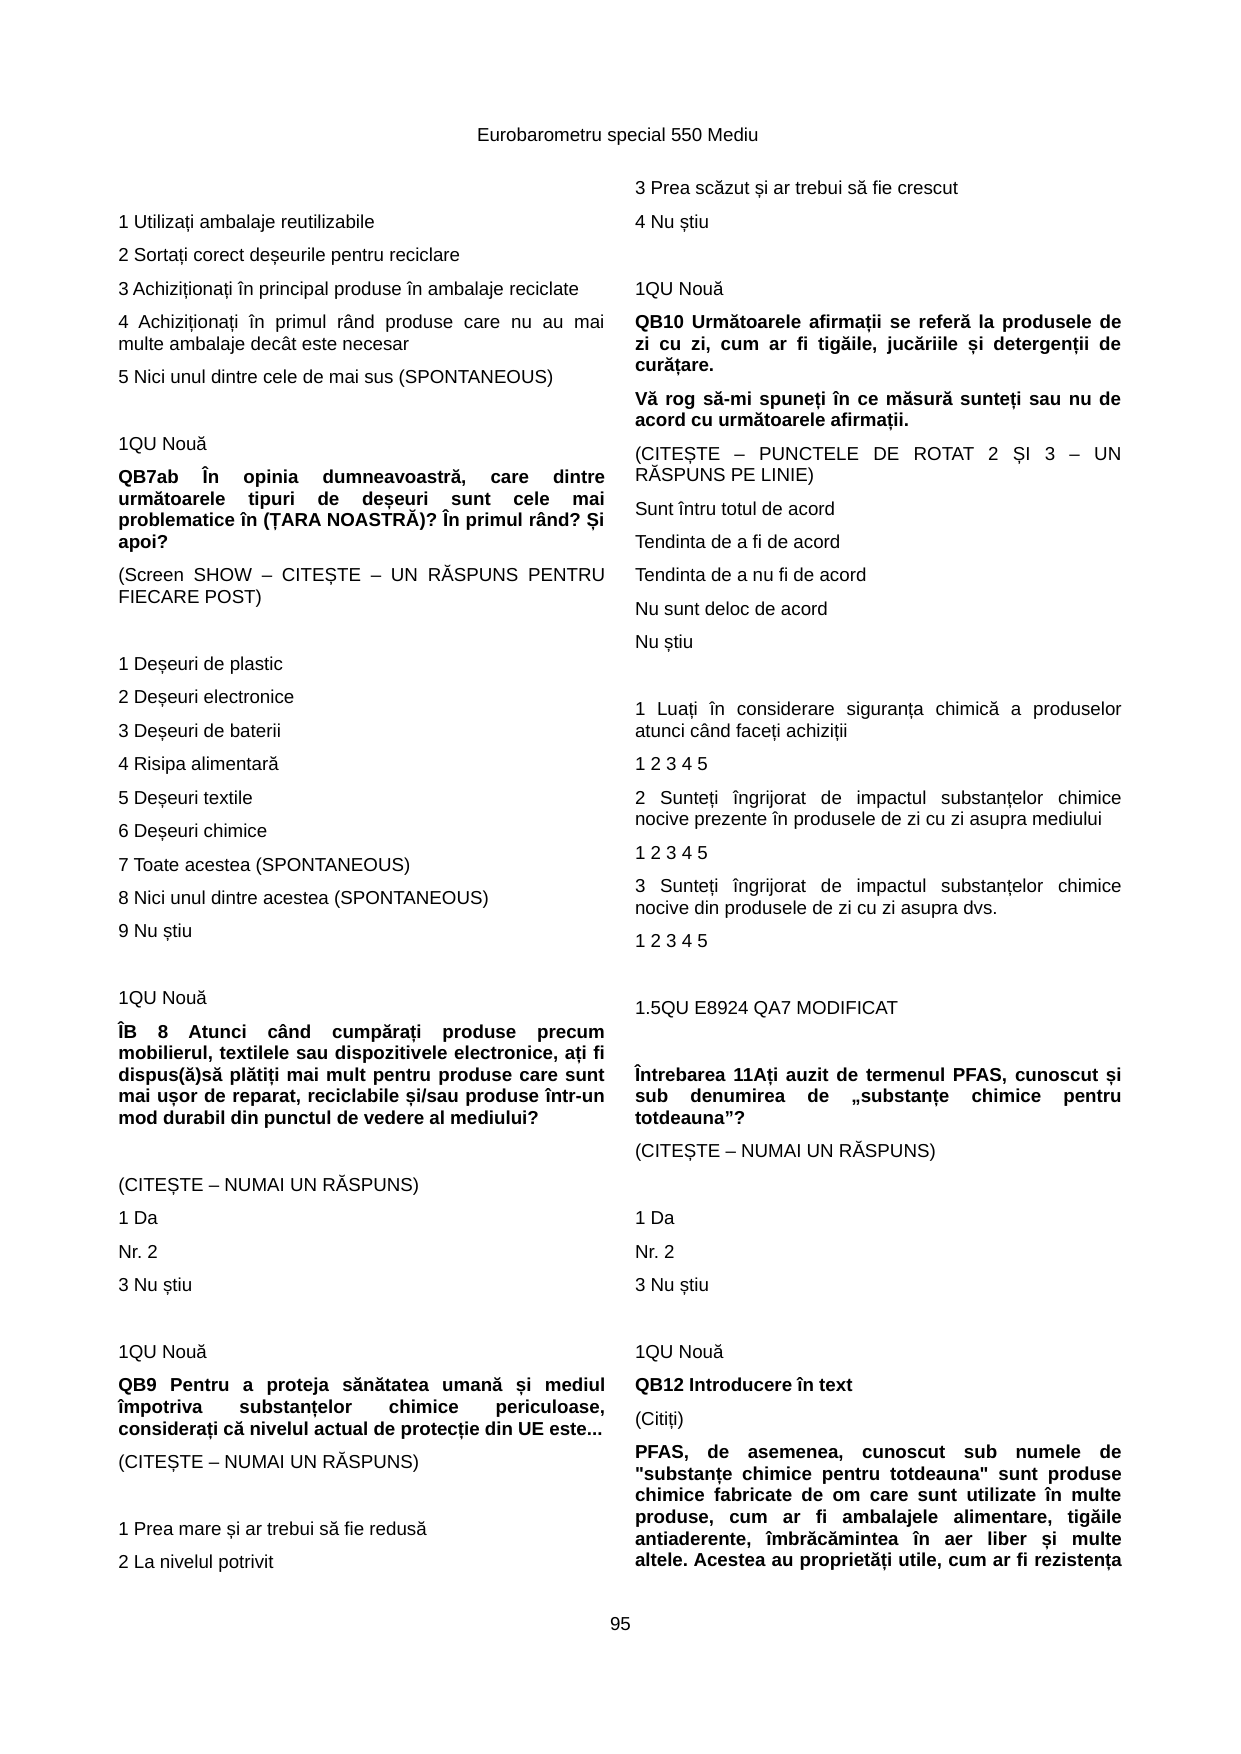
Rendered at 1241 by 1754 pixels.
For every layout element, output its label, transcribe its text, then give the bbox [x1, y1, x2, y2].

text 3 Deșeuri de baterii [118, 719, 605, 741]
text 4 Nu știu [635, 211, 1122, 232]
text (Screen SHOW – CITEȘTE – UN RĂSPUNS PENTRU FIECARE POST) [118, 564, 605, 607]
text 1 Deșeuri de plastic [118, 653, 605, 674]
text PFAS, de asemenea, cunoscut sub numele de "substanțe chimice pentru totdeauna" sunt produse chimice fabricate de om care sunt utilizate în multe produse, cum ar fi ambalajele alimentare, tigăile antiaderente, îmbrăcămintea în aer liber și multe altele. Acestea au proprietăți utile, cum ar fi rezistența [635, 1441, 1122, 1571]
text 2 Deșeuri electronice [118, 686, 605, 708]
text 4 Achiziționați în primul rând produse care nu au mai multe ambalaje decât este necesar [118, 311, 605, 354]
text 1QU Nouă [635, 1341, 1122, 1362]
text 3 Prea scăzut și ar trebui să fie crescut [635, 177, 1122, 199]
text 4 Risipa alimentară [118, 753, 605, 774]
text 1.5QU E8924 QA7 MODIFICAT [635, 997, 1122, 1018]
text Tendinta de a nu fi de acord [635, 564, 1122, 586]
text 1 Da [118, 1207, 605, 1229]
text QB10 Următoarele afirmații se referă la produsele de zi cu zi, cum ar fi tigăile, jucăriile și detergenții de curățare. [635, 311, 1122, 376]
text 1QU Nouă [118, 1341, 605, 1362]
text Nu știu [635, 631, 1122, 653]
text Întrebarea 11Ați auzit de termenul PFAS, cunoscut și sub denumirea de „substanțe chimice pentru totdeauna”? [635, 1064, 1122, 1128]
text 1QU Nouă [118, 433, 605, 454]
text Vă rog să-mi spuneți în ce măsură sunteți sau nu de acord cu următoarele afirmații. [635, 387, 1122, 431]
text 1QU Nouă [635, 277, 1122, 299]
text Nu sunt deloc de acord [635, 598, 1122, 619]
text 1 2 3 4 5 [635, 841, 1122, 863]
text 2 Sunteți îngrijorat de impactul substanțelor chimice nocive prezente în produsele de zi cu zi asupra mediului [635, 786, 1122, 829]
text 1 2 3 4 5 [635, 753, 1122, 774]
text (CITEȘTE – NUMAI UN RĂSPUNS) [635, 1140, 1122, 1162]
text ÎB 8 Atunci când cumpărați produse precum mobilierul, textilele sau dispozitivele electronice, ați fi dispus(ă)să plătiți mai mult pentru produse care sunt mai ușor de reparat, reciclabile și/sau produse într-un mod durabil din punctul de vedere al mediului? [118, 1021, 605, 1128]
text Nr. 2 [118, 1241, 605, 1262]
text 3 Nu știu [118, 1274, 605, 1296]
text QB9 Pentru a proteja sănătatea umană și mediul împotriva substanțelor chimice periculoase, considerați că nivelul actual de protecție din UE este... [118, 1374, 605, 1439]
text 1 Prea mare și ar trebui să fie redusă [118, 1518, 605, 1539]
text Tendinta de a fi de acord [635, 531, 1122, 552]
text (Citiți) [635, 1408, 1122, 1429]
text 7 Toate acestea (SPONTANEOUS) [118, 853, 605, 875]
text 5 Nici unul dintre cele de mai sus (SPONTANEOUS) [118, 366, 605, 387]
text 6 Deșeuri chimice [118, 820, 605, 841]
text QB12 Introducere în text [635, 1374, 1122, 1396]
text 3 Achiziționați în principal produse în ambalaje reciclate [118, 277, 605, 299]
text 1QU Nouă [118, 987, 605, 1009]
text 1 2 3 4 5 [635, 930, 1122, 951]
text 1 Da [635, 1207, 1122, 1229]
text 1 Utilizați ambalaje reutilizabile [118, 211, 605, 232]
text Nr. 2 [635, 1241, 1122, 1262]
text 2 Sortați corect deșeurile pentru reciclare [118, 244, 605, 266]
text QB7ab În opinia dumneavoastră, care dintre următoarele tipuri de deșeuri sunt cele mai problematice în (ȚARA NOASTRĂ)? În primul rând? Și apoi? [118, 466, 605, 552]
text 9 Nu știu [118, 920, 605, 942]
text 2 La nivelul potrivit [118, 1551, 605, 1573]
text 8 Nici unul dintre acestea (SPONTANEOUS) [118, 887, 605, 908]
text (CITEȘTE – NUMAI UN RĂSPUNS) [118, 1451, 605, 1472]
text 1 Luați în considerare siguranța chimică a produselor atunci când faceți achiziții [635, 698, 1122, 741]
text Sunt întru totul de acord [635, 497, 1122, 519]
text 3 Nu știu [635, 1274, 1122, 1296]
text 5 Deșeuri textile [118, 786, 605, 808]
text (CITEȘTE – PUNCTELE DE ROTAT 2 ȘI 3 – UN RĂSPUNS PE LINIE) [635, 442, 1122, 486]
text 3 Sunteți îngrijorat de impactul substanțelor chimice nocive din produsele de zi cu zi asupra dvs. [635, 875, 1122, 918]
text (CITEȘTE – NUMAI UN RĂSPUNS) [118, 1174, 605, 1195]
